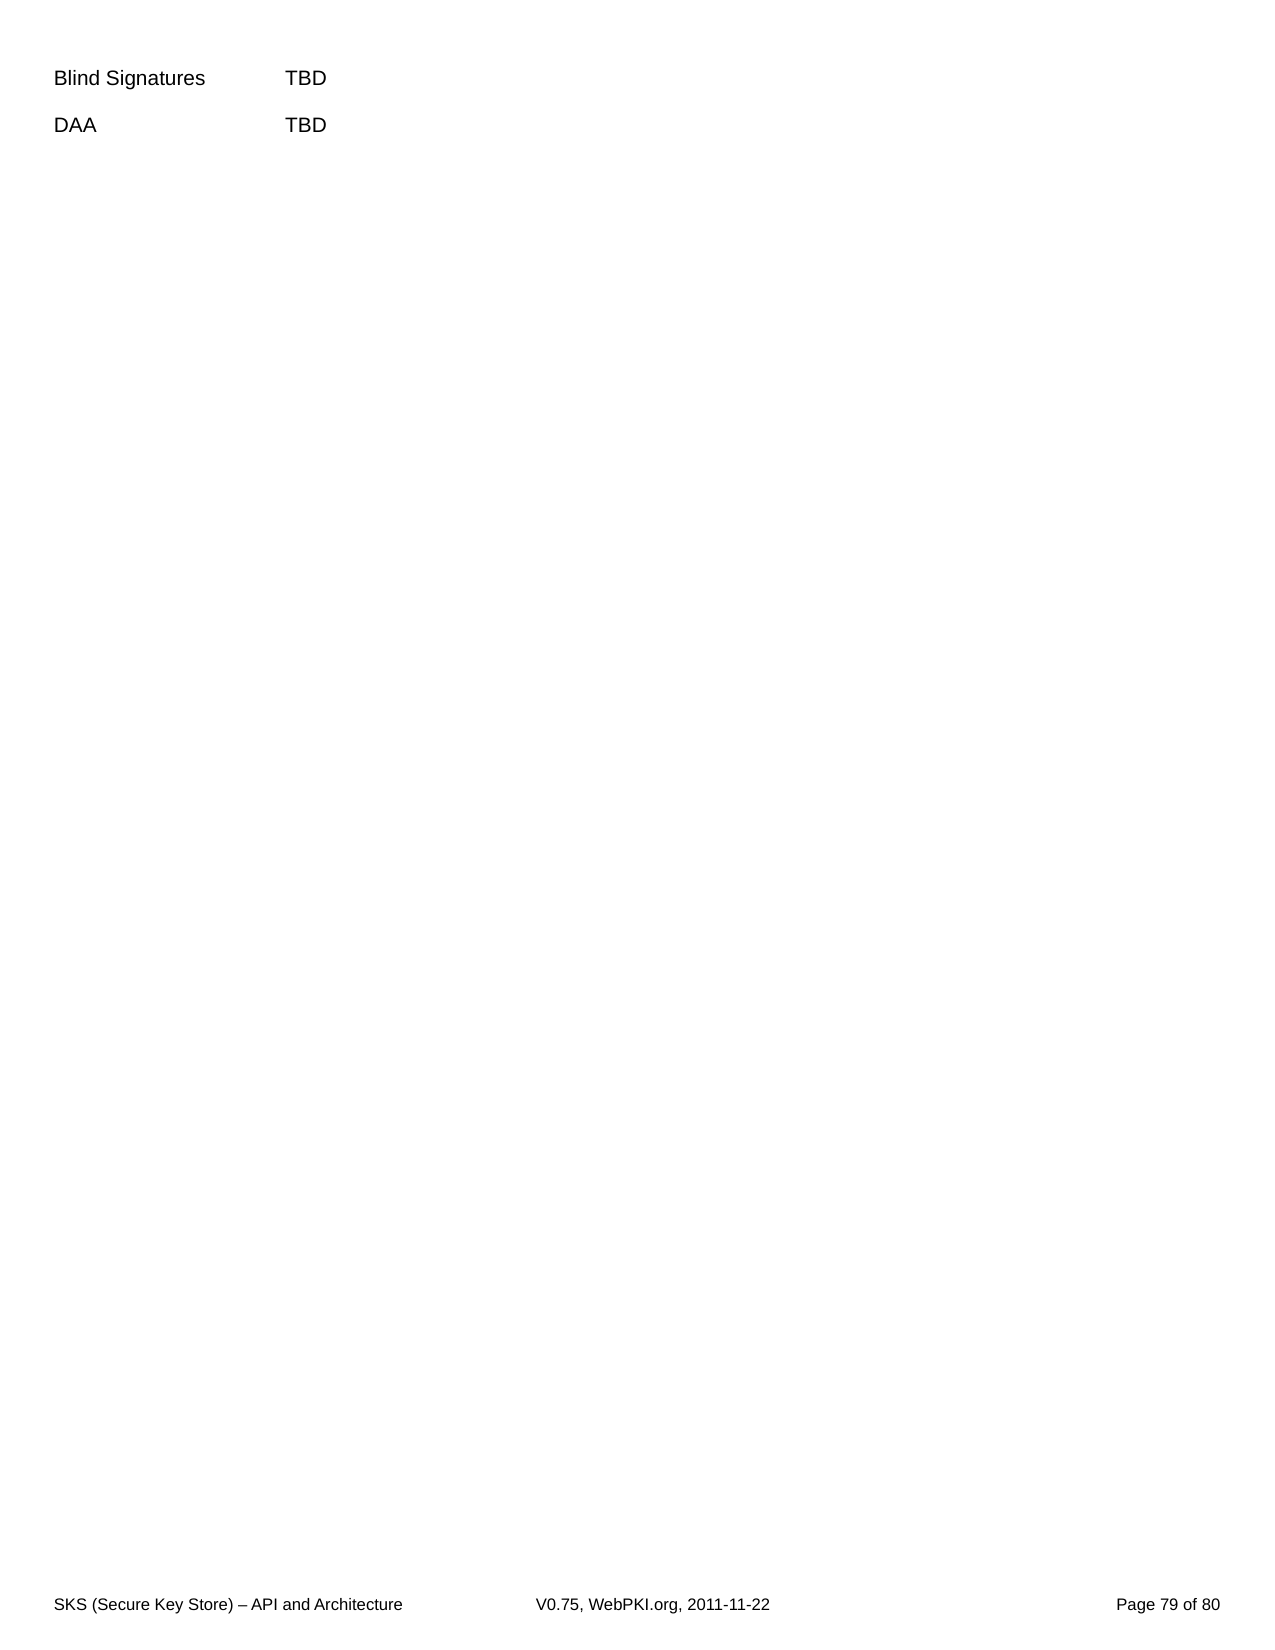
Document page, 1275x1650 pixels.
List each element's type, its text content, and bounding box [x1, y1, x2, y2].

table_cell Blind Signatures [54, 66, 285, 113]
table_cell TBD [285, 113, 1221, 161]
table_cell DAA [54, 113, 285, 161]
table_cell TBD [285, 66, 1221, 113]
